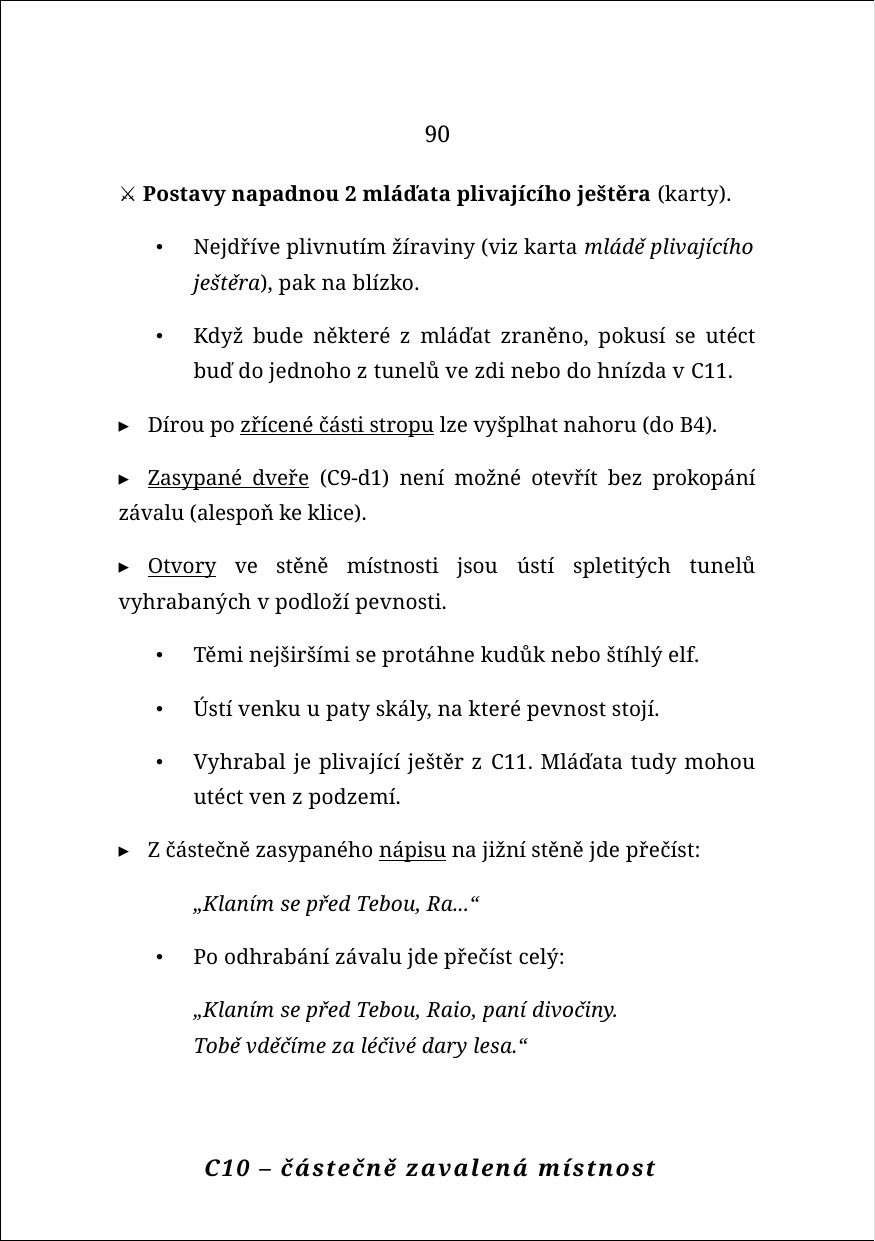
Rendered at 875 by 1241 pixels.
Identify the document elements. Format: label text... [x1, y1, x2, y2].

list Když bude některé z⁠ mláďat zraněno, pokusí se utéct buď do jednoho z⁠ tunelů ve zdi nebo do hnízda v⁠ C11. [156, 321, 756, 385]
list Těmi nejširšími se protáhne kudůk nebo štíhlý elf. [156, 640, 756, 669]
list „Klaním se před Tebou, Ra...“ [156, 889, 756, 917]
list Nejdříve plivnutím žíraviny (viz karta mládě plivajícího ještěra), pak na blízko. [156, 232, 756, 296]
text ⚔ Postavy napadnou 2 mláďata plivajícího ještěra (karty). [118, 179, 756, 207]
list „Klaním se před Tebou, Raio, paní divočiny. Tobě vděčíme za léčivé dary lesa.“ [156, 995, 756, 1059]
text ▸ Zasypané dveře (C9-d1) není možné otevřít bez prokopání závalu (alespoň ke klice). [118, 463, 756, 527]
text ▸ Z⁠ částečně zasypaného nápisu na jižní stěně jde přečíst: [118, 836, 756, 864]
text ▸ Dírou po zřícené části stropu lze vyšplhat nahoru (do B4). [118, 410, 756, 438]
text ▸ Otvory ve stěně místnosti jsou ústí spletitých tunelů vyhrabaných v⁠ podloží pevnosti. [118, 552, 756, 616]
list Ústí venku u⁠ paty skály, na které pevnost stojí. [156, 694, 756, 722]
list Vyhrabal je plivající ještěr z⁠ C11. Mláďata tudy mohou utéct ven z⁠ podzemí. [156, 747, 756, 811]
list Po odhrabání závalu jde přečíst celý: [156, 942, 756, 971]
